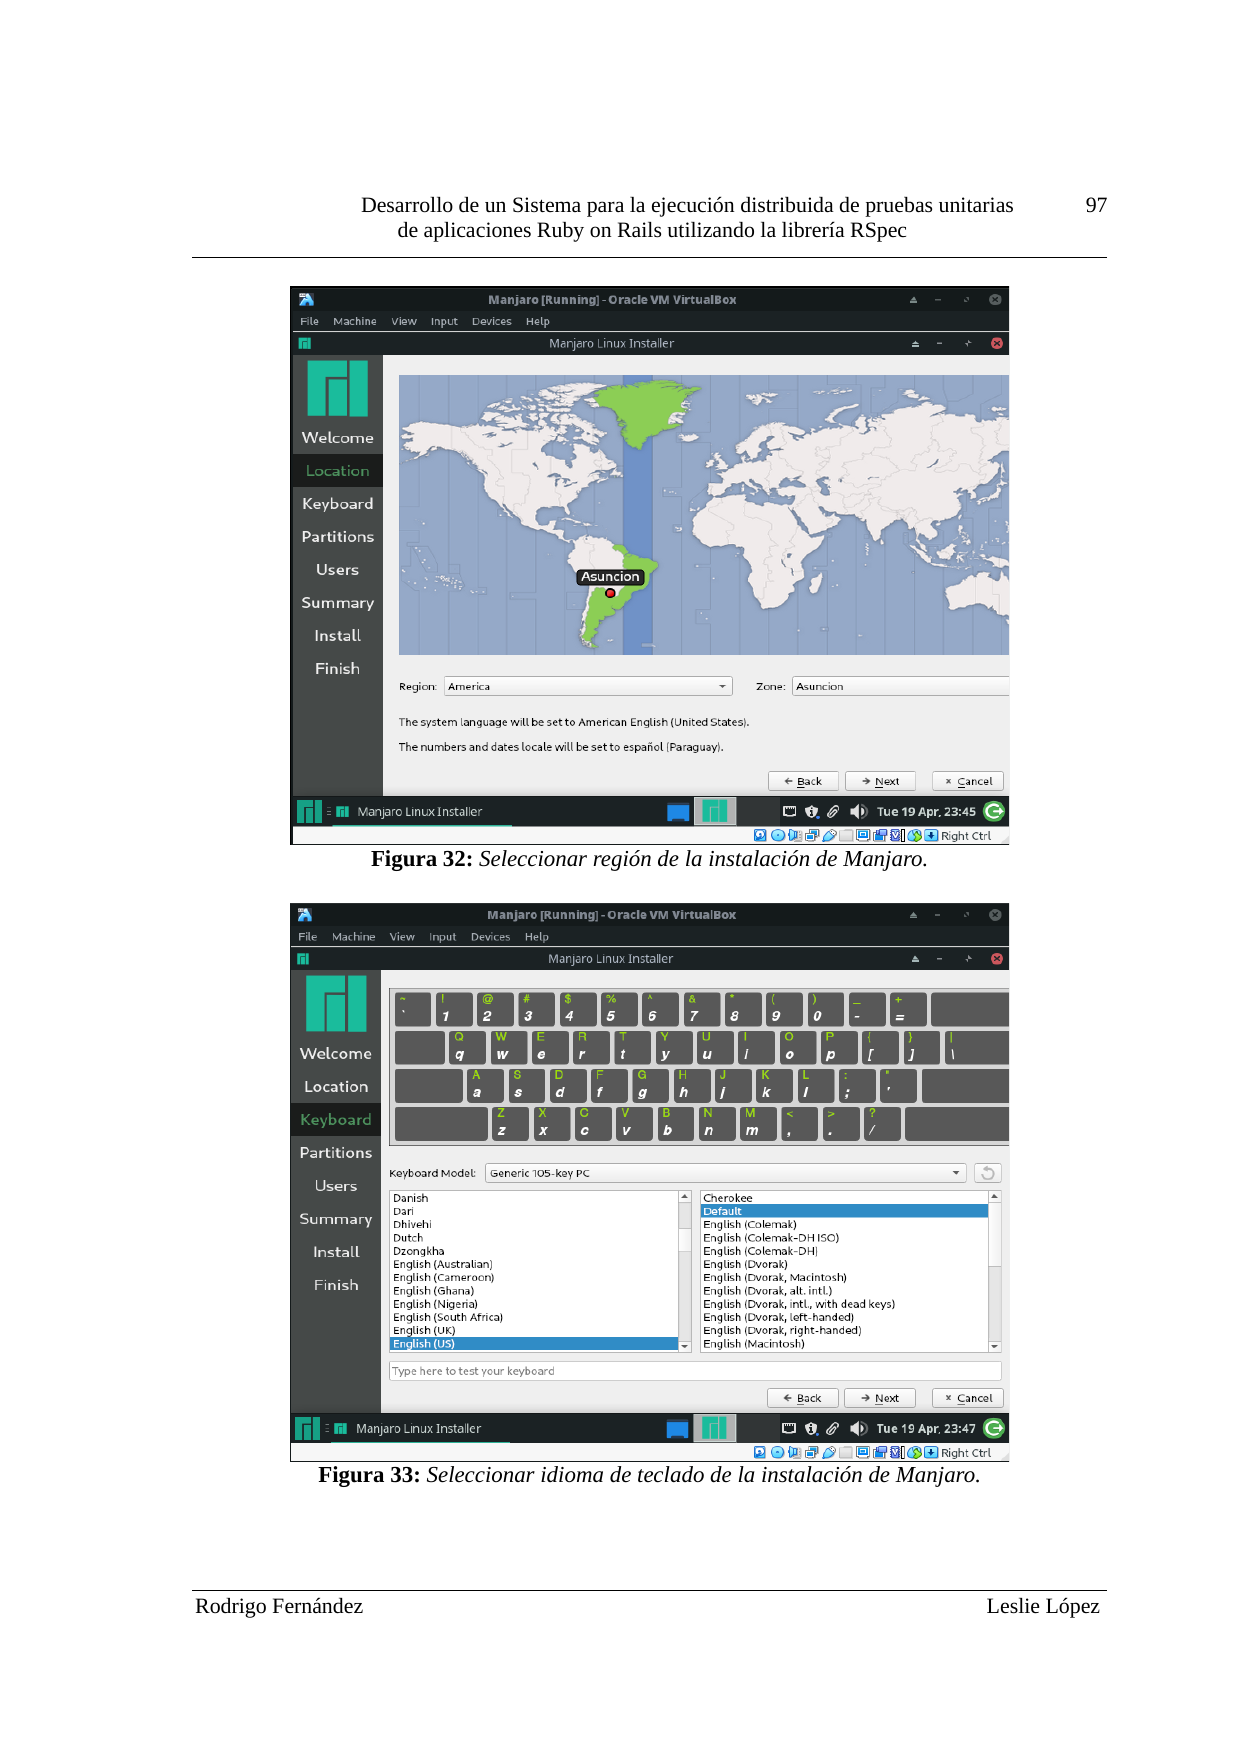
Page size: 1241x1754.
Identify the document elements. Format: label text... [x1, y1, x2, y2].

text Figura 33: Seleccionar idioma de teclado de la instalación de Manjaro. [290, 1462, 1009, 1488]
text Figura 32: Seleccionar región de la instalación de Manjaro. [290, 845, 1009, 871]
picture [290, 903, 1010, 1462]
picture [290, 286, 1010, 845]
